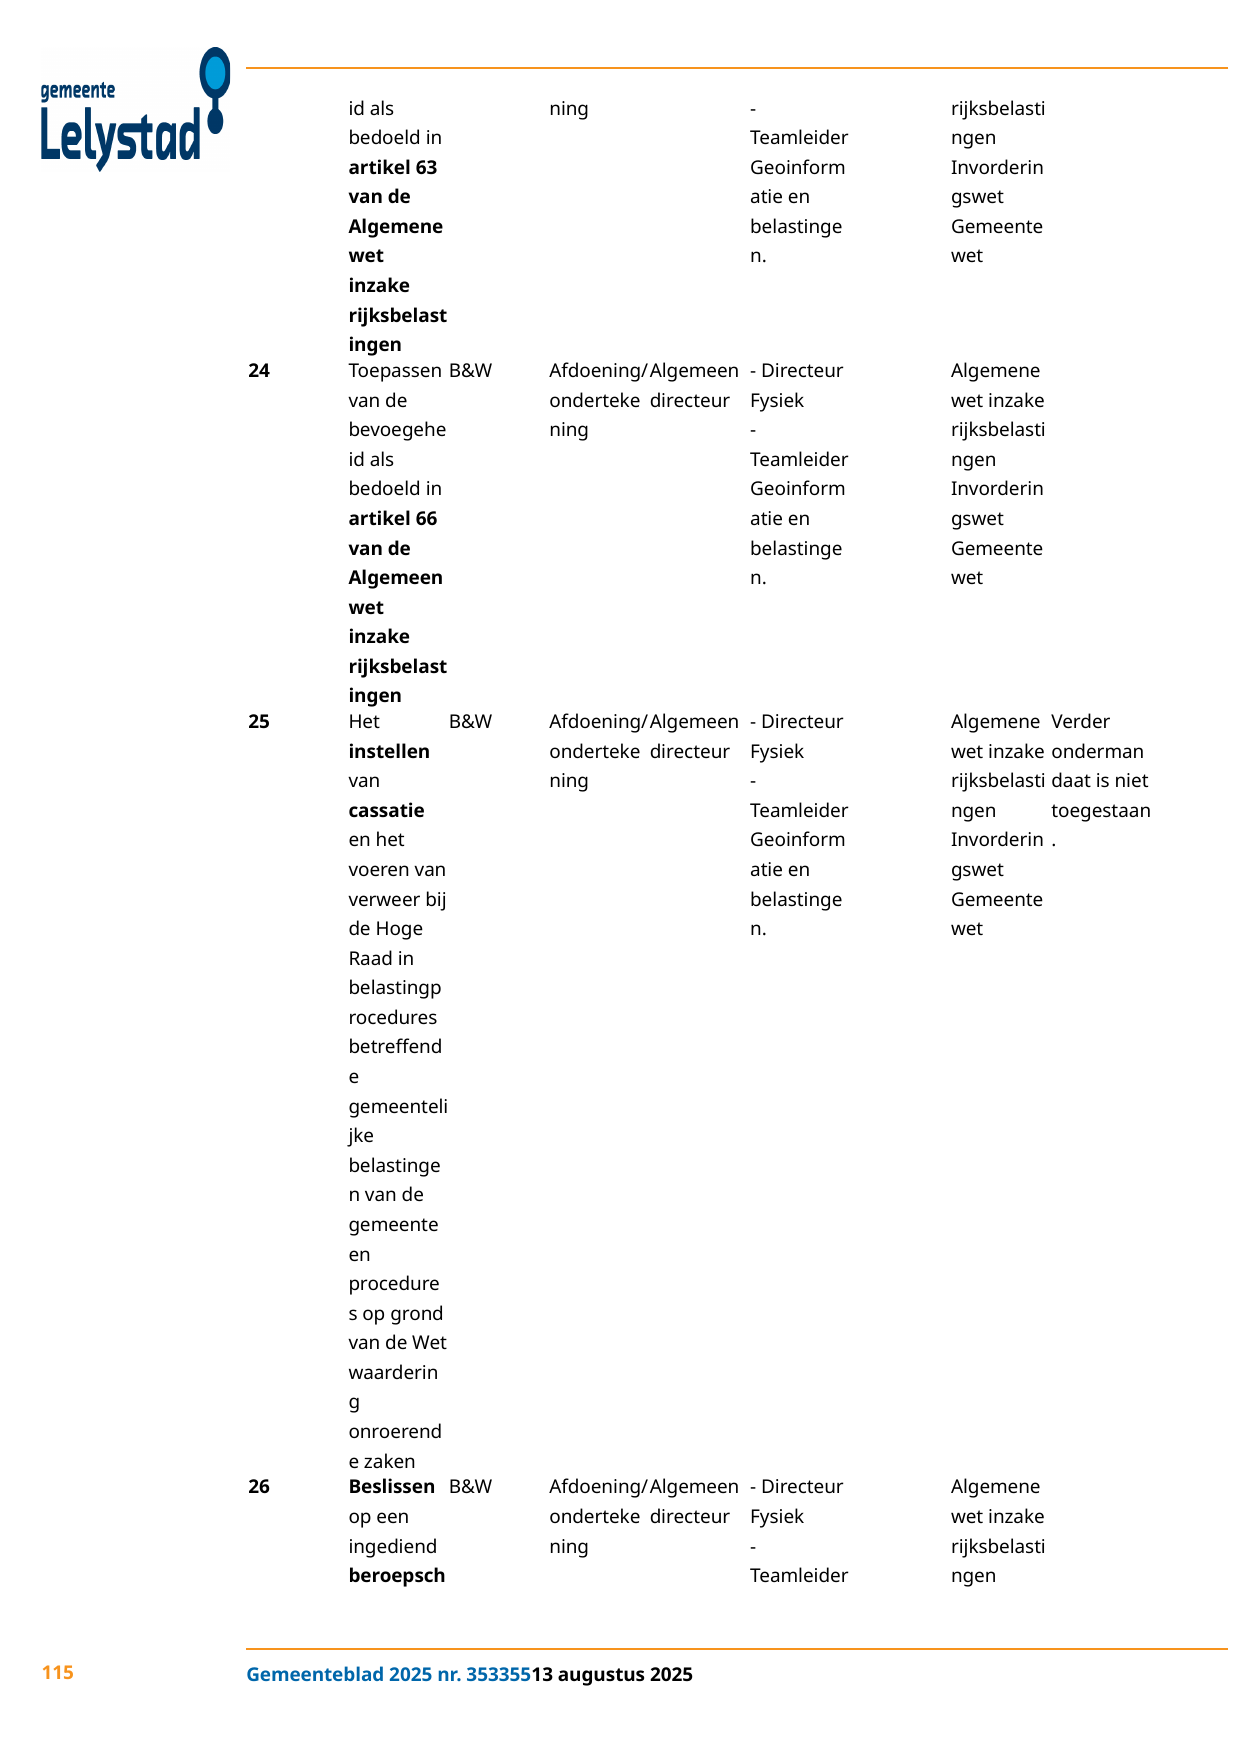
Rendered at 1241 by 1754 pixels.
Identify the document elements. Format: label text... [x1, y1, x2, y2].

table_cell Afdoening/ondertekening [549, 1474, 649, 1588]
table_cell 24 [248, 357, 348, 708]
table_cell - Directeur Fysiek - Teamleider [750, 1474, 850, 1588]
table_cell Het instellen van cassatie en het voeren van verweer bij de Hoge Raad in belastingprocedures betreffende gemeentelijke belastingen van de gemeente en procedures op grond van de Wet waardering onroerende zaken [348, 708, 449, 1474]
table_cell [1051, 1474, 1152, 1588]
table_cell Algemene wet inzake rijksbelastingen Invorderingswet Gemeentewet [951, 708, 1051, 1474]
table_cell Afdoening/ondertekening [549, 357, 649, 708]
table_cell [850, 708, 951, 1474]
table_cell - Directeur Fysiek - Teamleider Geoinformatie en belastingen. [750, 357, 850, 708]
table_cell [248, 95, 348, 357]
table_cell Algemeen directeur [650, 357, 750, 708]
table_cell B&W [449, 1474, 549, 1588]
table_cell B&W [449, 708, 549, 1474]
table_cell id als bedoeld in artikel 63 van de Algemene wet inzake rijksbelastingen [348, 95, 449, 357]
table_cell Algemeen directeur [650, 708, 750, 1474]
table_cell [449, 95, 549, 357]
table_cell [850, 1474, 951, 1588]
table_cell ning [549, 95, 649, 357]
table_cell Verder ondermandaat is niet toegestaan. [1051, 708, 1152, 1474]
table_cell 25 [248, 708, 348, 1474]
table_cell [1051, 357, 1152, 708]
table_cell 26 [248, 1474, 348, 1588]
table_cell Algemeen directeur [650, 1474, 750, 1588]
table_cell Algemene wet inzake rijksbelastingen Invorderingswet Gemeentewet [951, 357, 1051, 708]
table_cell [850, 95, 951, 357]
table_cell [850, 357, 951, 708]
picture [41, 47, 231, 172]
table_cell Beslissen op een ingediend beroepsch [348, 1474, 449, 1588]
table_cell Afdoening/ondertekening [549, 708, 649, 1474]
table_cell [1051, 95, 1152, 357]
table_cell Toepassen van de bevoegeheid als bedoeld in artikel 66 van de Algemeen wet inzake rijksbelastingen [348, 357, 449, 708]
table_cell rijksbelastingen Invorderingswet Gemeentewet [951, 95, 1051, 357]
table_cell - Teamleider Geoinformatie en belastingen. [750, 95, 850, 357]
table_cell Algemene wet inzake rijksbelastingen [951, 1474, 1051, 1588]
table_cell B&W [449, 357, 549, 708]
table_cell - Directeur Fysiek - Teamleider Geoinformatie en belastingen. [750, 708, 850, 1474]
table_cell [650, 95, 750, 357]
